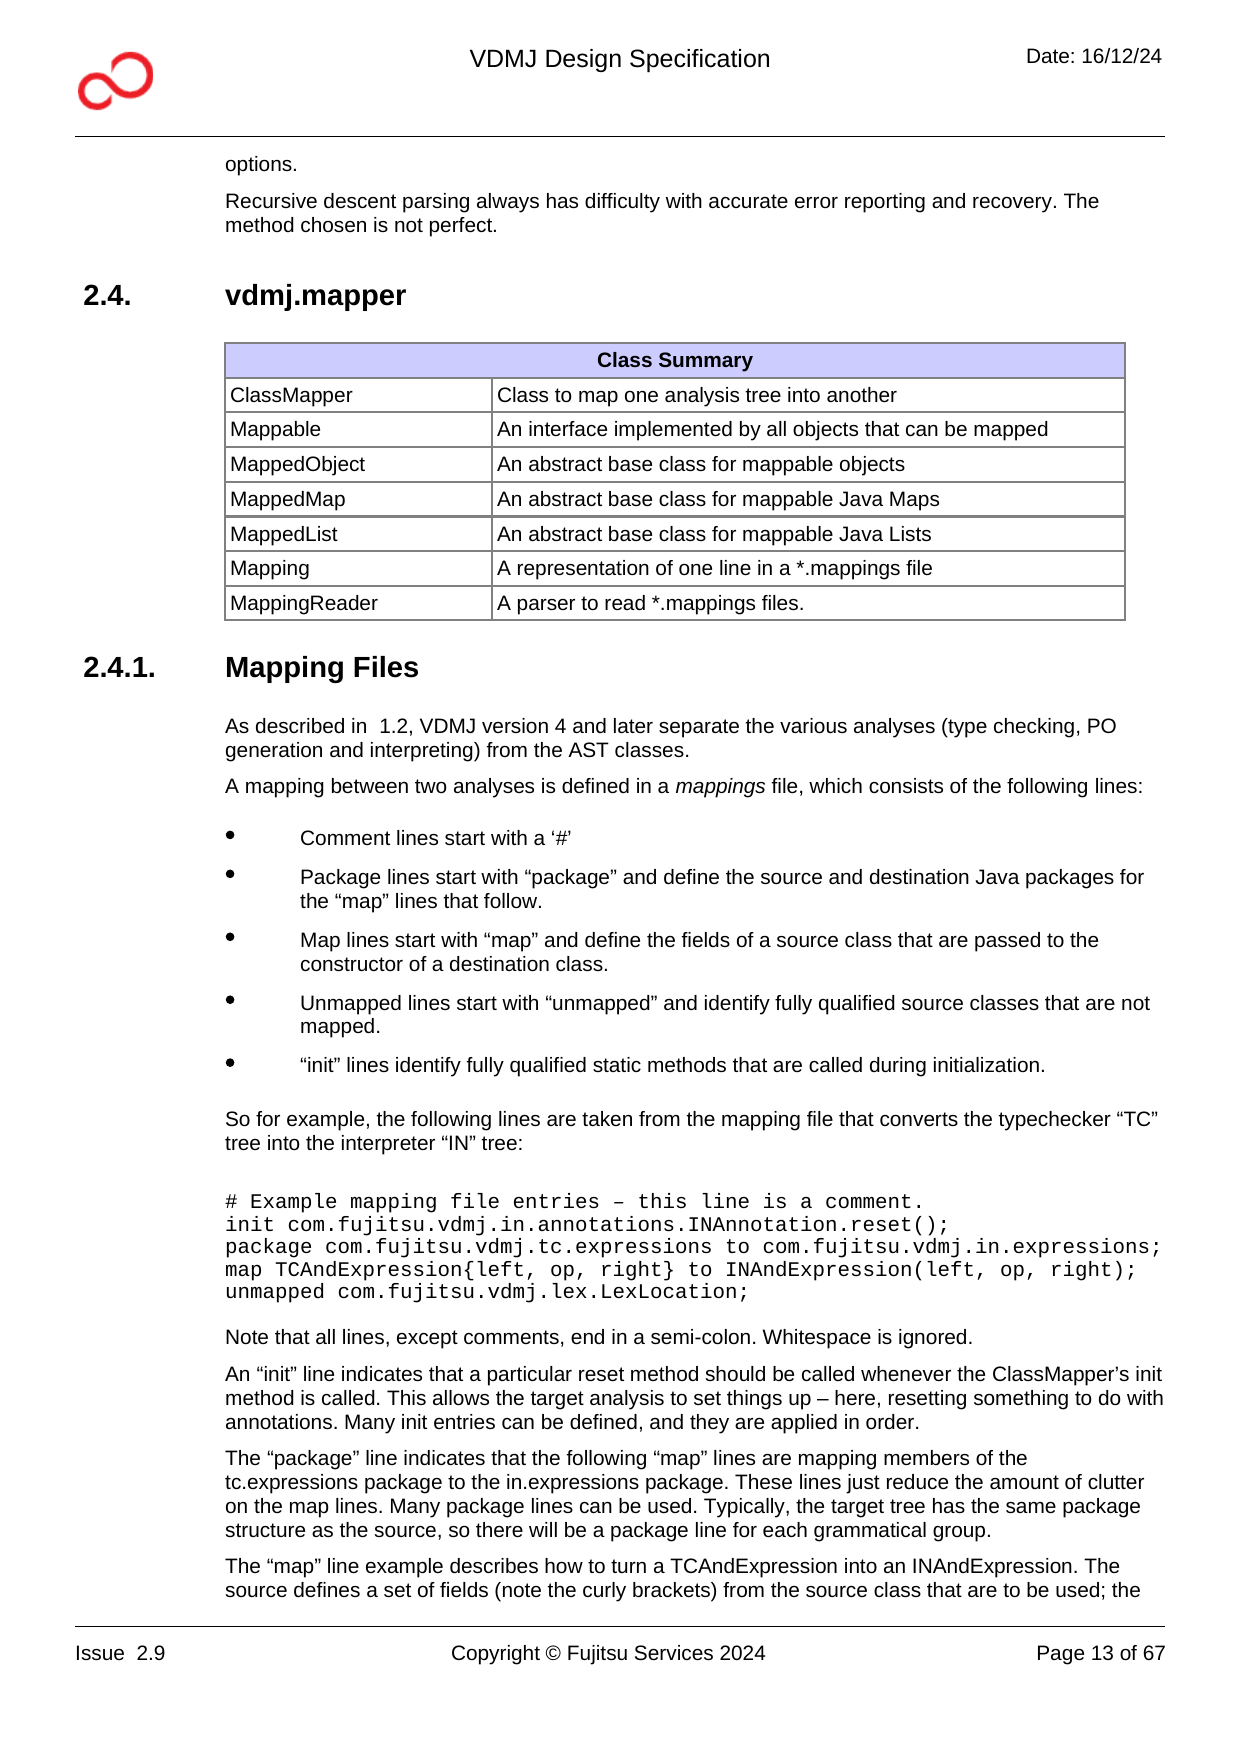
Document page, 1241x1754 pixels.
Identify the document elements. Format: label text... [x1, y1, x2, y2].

text # Example mapping file entries – this line is a comment. [225, 1191, 1165, 1213]
list Package lines start with “package” and define the source and destination Java packages for the “map” lines that follow. [225, 865, 1165, 913]
list Unmapped lines start with “unmapped” and identify fully qualified source classes that are not mapped. [225, 991, 1165, 1039]
table_cell MappingReader [226, 587, 491, 619]
subtitle Mapping Files [75, 651, 1165, 684]
text As described in 1.2, VDMJ version 4 and later separate the various analyses (type checking, PO generation and interpreting) from the AST classes. [225, 714, 1165, 762]
text The “map” line example describes how to turn a TCAndExpression into an INAndExpression. The source defines a set of fields (note the curly brackets) from the source class that are to be used; the [225, 1555, 1165, 1603]
table_cell Mapping [226, 552, 491, 585]
table_cell Class to map one analysis tree into another [493, 379, 1124, 411]
picture [78, 44, 153, 120]
table_cell MappedList [226, 518, 491, 550]
text The “package” line indicates that the following “map” lines are mapping members of the tc.expressions package to the in.expressions package. These lines just reduce the amount of clutter on the map lines. Many package lines can be used. Typically, the target tree has the same package structure as the source, so there will be a package line for each grammatical group. [225, 1446, 1165, 1542]
table_cell An abstract base class for mappable objects [493, 448, 1124, 481]
table_header Class Summary [226, 344, 1124, 377]
table_cell MappedMap [226, 483, 491, 515]
list “init” lines identify fully qualified static methods that are called during initialization. [225, 1054, 1165, 1078]
text package com.fujitsu.vdmj.tc.expressions to com.fujitsu.vdmj.in.expressions; [225, 1236, 1165, 1258]
table_cell ClassMapper [226, 379, 491, 411]
table_cell Mappable [226, 413, 491, 446]
list Comment lines start with a ‘#’ [225, 826, 1165, 850]
table_cell A parser to read *.mappings files. [493, 587, 1124, 619]
table_cell A representation of one line in a *.mappings file [493, 552, 1124, 585]
table_cell MappedObject [226, 448, 491, 481]
text Recursive descent parsing always has difficulty with accurate error reporting and recovery. The method chosen is not perfect. [225, 189, 1165, 237]
text So for example, the following lines are taken from the mapping file that converts the typechecker “TC” tree into the interpreter “IN” tree: [225, 1108, 1165, 1156]
text A mapping between two analyses is defined in a mappings file, which consists of the following lines: [225, 774, 1165, 798]
table_cell An abstract base class for mappable Java Maps [493, 483, 1124, 515]
list Map lines start with “map” and define the fields of a source class that are passed to the constructor of a destination class. [225, 928, 1165, 976]
subtitle vdmj.mapper [75, 279, 1165, 312]
text init com.fujitsu.vdmj.in.annotations.INAnnotation.reset(); [225, 1213, 1165, 1236]
text unmapped com.fujitsu.vdmj.lex.LexLocation; [225, 1281, 1165, 1303]
text Note that all lines, except comments, end in a semi-colon. Whitespace is ignored. [225, 1326, 1165, 1349]
table_cell An interface implemented by all objects that can be mapped [493, 413, 1124, 446]
text An “init” line indicates that a particular reset method should be called whenever the ClassMapper’s init method is called. This allows the target analysis to set things up – here, resetting something to do with annotations. Many init entries can be defined, and they are applied in order. [225, 1362, 1165, 1434]
table_cell An abstract base class for mappable Java Lists [493, 518, 1124, 550]
text map TCAndExpression{left, op, right} to INAndExpression(left, op, right); [225, 1258, 1165, 1281]
text options. [225, 152, 1165, 176]
